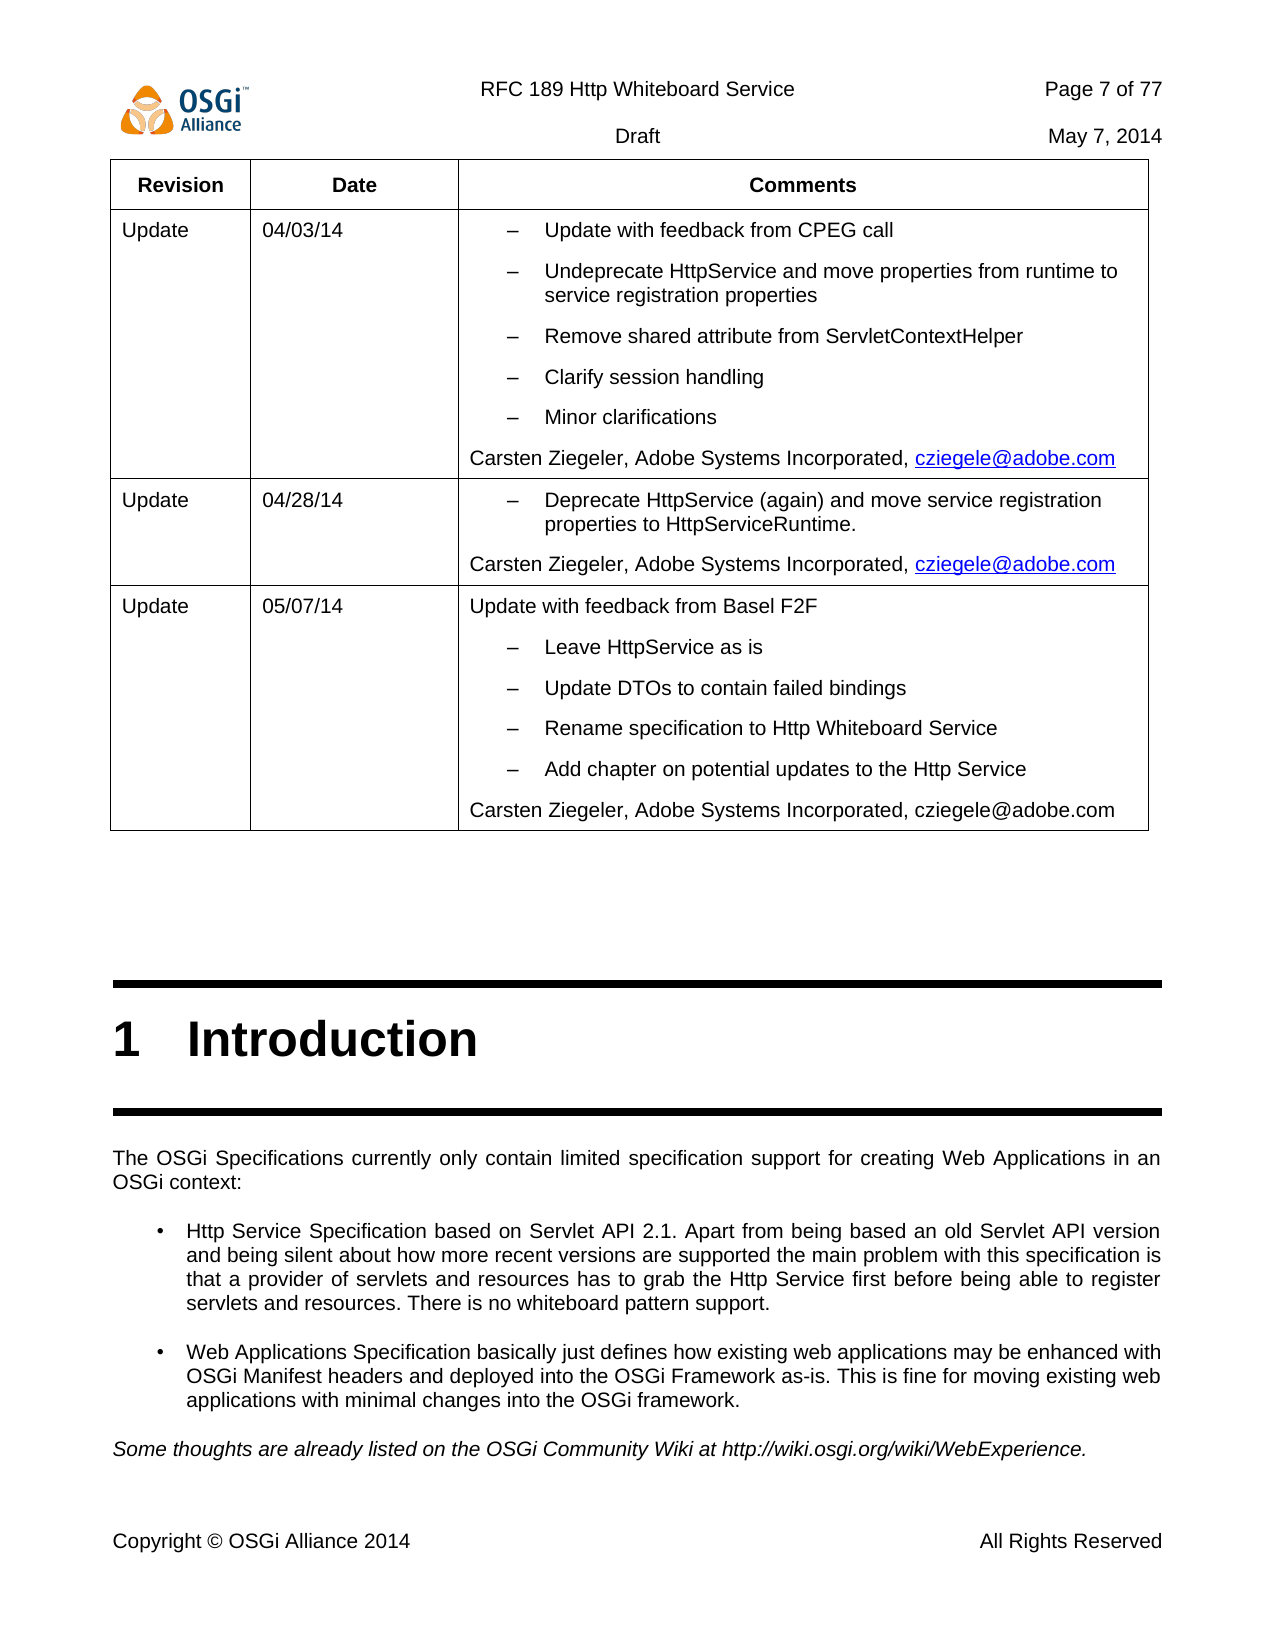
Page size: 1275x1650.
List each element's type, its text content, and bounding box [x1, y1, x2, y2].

table_header Date [251, 160, 458, 209]
table_cell Update with feedback from CPEG call Undeprecate HttpService and move properties from runtime to service registration properties Remove shared attribute from ServletContextHelper Clarify session handling Minor clarifications Carsten Ziegeler, Adobe Systems Incorporated, cziegele@adobe.com [459, 210, 1148, 478]
table_cell Update [111, 479, 250, 584]
subtitle Introduction [112, 981, 1162, 1116]
text The OSGi Specifications currently only contain limited specification support for creating Web Applications in an OSGi context: [112, 1146, 1162, 1193]
table_header Comments [459, 160, 1148, 209]
list Web Applications Specification basically just defines how existing web applications may be enhanced with OSGi Manifest headers and deployed into the OSGi Framework as-is. This is fine for moving existing web applications with minimal changes into the OSGi framework. [157, 1339, 1162, 1411]
table_cell 28.04.14 [251, 479, 458, 584]
table_cell 03.04.14 [251, 210, 458, 478]
table_cell Deprecate HttpService (again) and move service registration properties to HttpServiceRuntime. Carsten Ziegeler, Adobe Systems Incorporated, cziegele@adobe.com [459, 479, 1148, 584]
table_cell Update [111, 586, 250, 830]
picture [113, 78, 257, 142]
table_header Revision [111, 160, 250, 209]
table_cell 07.05.14 [251, 586, 458, 830]
table_cell Update with feedback from Basel F2F Leave HttpService as is Update DTOs to contain failed bindings Rename specification to Http Whiteboard Service Add chapter on potential updates to the Http Service Carsten Ziegeler, Adobe Systems Incorporated, cziegele@adobe.com [459, 586, 1148, 830]
list Http Service Specification based on Servlet API 2.1. Apart from being based an old Servlet API version and being silent about how more recent versions are supported the main problem with this specification is that a provider of servlets and resources has to grab the Http Service first before being able to register servlets and resources. There is no whiteboard pattern support. [157, 1218, 1162, 1314]
text Some thoughts are already listed on the OSGi Community Wiki at http://wiki.osgi.org/wiki/WebExperience. [112, 1436, 1162, 1460]
table_cell Update [111, 210, 250, 478]
